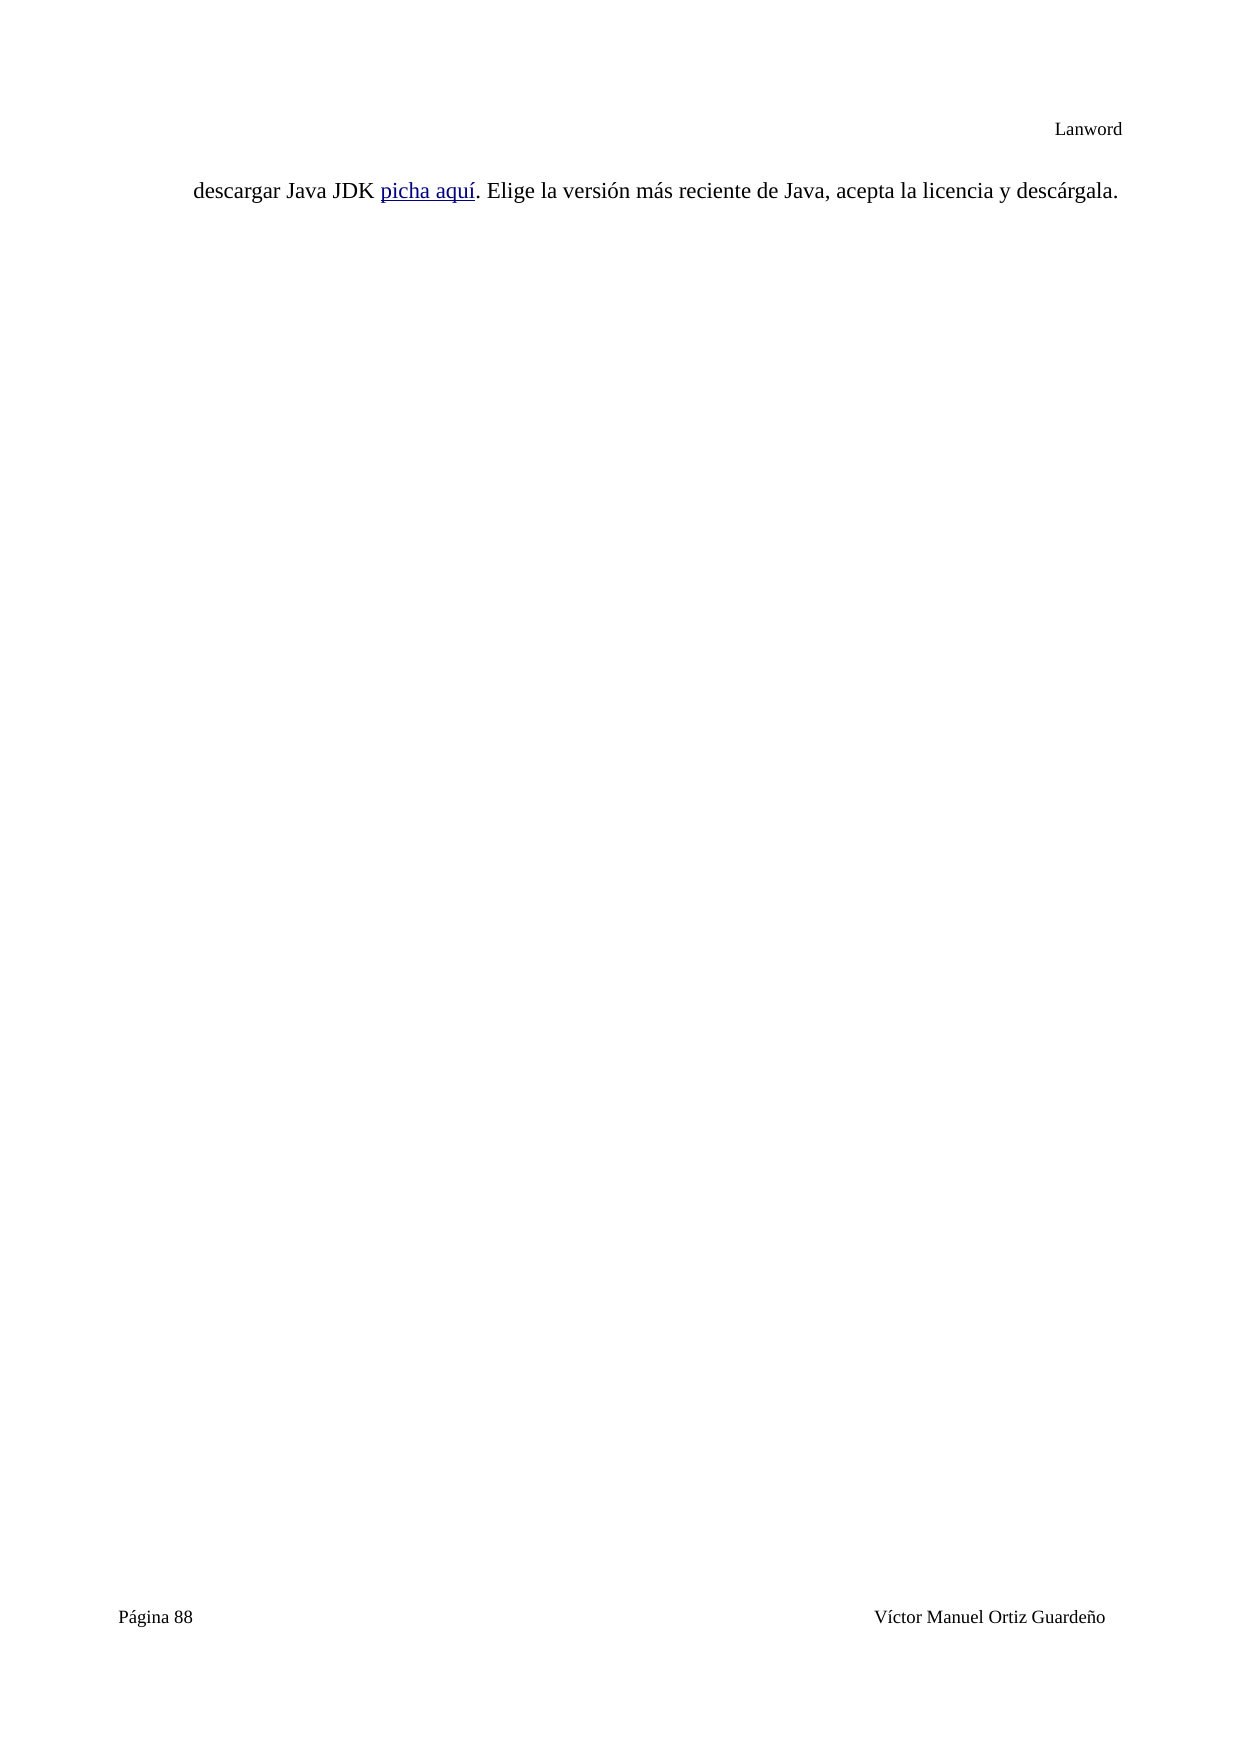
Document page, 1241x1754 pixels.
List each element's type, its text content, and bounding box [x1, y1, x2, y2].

list descargar Java JDK picha aquí. Elige la versión más reciente de Java, acepta la licencia y descárgala. [156, 177, 1122, 203]
